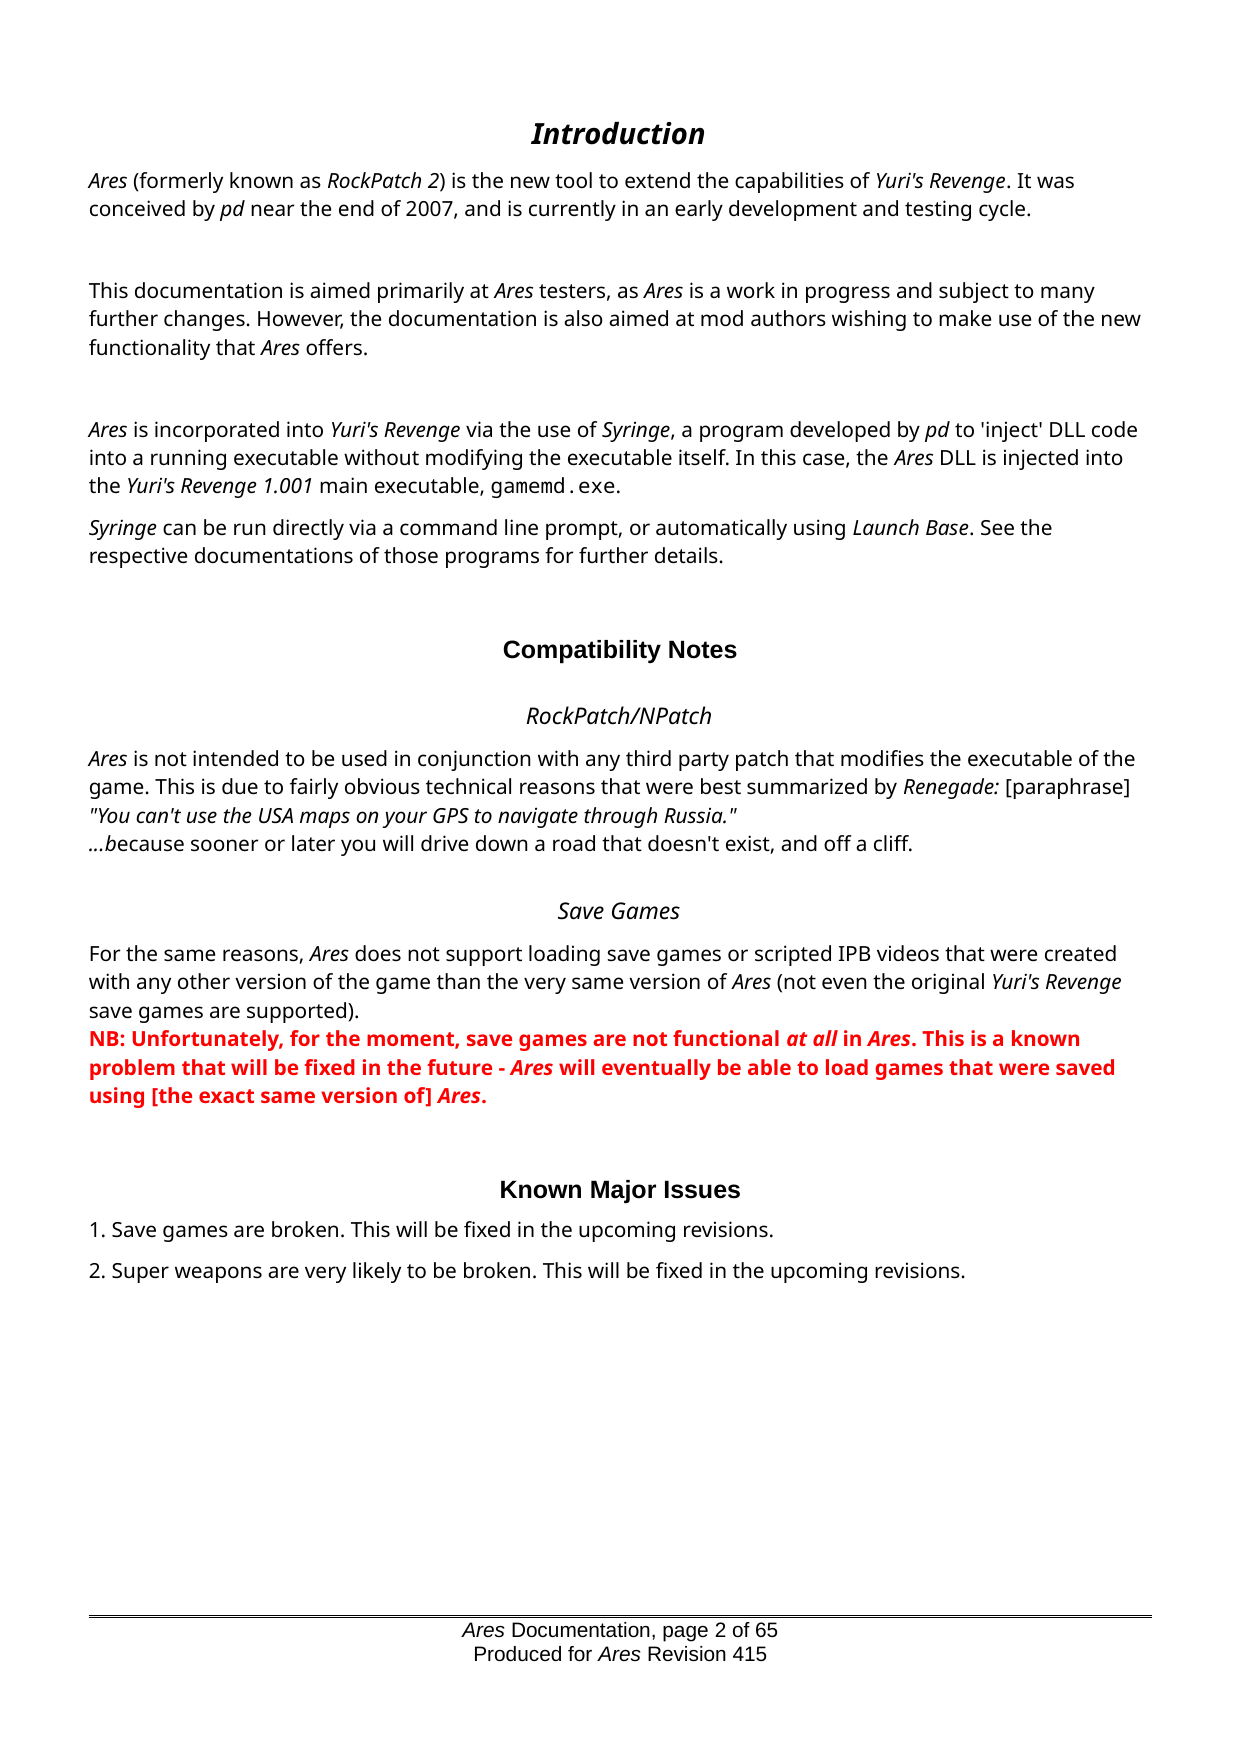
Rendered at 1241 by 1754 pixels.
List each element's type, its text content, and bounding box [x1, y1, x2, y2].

subtitle Known Major Issues [88, 1175, 1152, 1203]
subtitle Save Games [88, 895, 1152, 926]
text Ares is incorporated into Yuri's Revenge via the use of Syringe, a program developed by pd to 'inject' DLL code into a running executable without modifying the executable itself. In this case, the Ares DLL is injected into the Yuri's Revenge 1.001 main executable, gamemd.exe. [88, 415, 1152, 500]
list Super weapons are very likely to be broken. This will be fixed in the upcoming revisions. [88, 1256, 1152, 1285]
subtitle Compatibility Notes [88, 635, 1152, 663]
text This documentation is aimed primarily at Ares testers, as Ares is a work in progress and subject to many further changes. However, the documentation is also aimed at mod authors wishing to make use of the new functionality that Ares offers. [88, 276, 1152, 361]
subtitle Introduction [88, 113, 1152, 153]
text Ares is not intended to be used in conjunction with any third party patch that modifies the executable of the game. This is due to fairly obvious technical reasons that were best summarized by Renegade: [paraphrase] "You can't use the USA maps on your GPS to navigate through Russia." ...because sooner or later you will drive down a road that doesn't exist, and off a cliff. [88, 744, 1152, 858]
list Save games are broken. This will be fixed in the upcoming revisions. [88, 1215, 1152, 1244]
text Syringe can be run directly via a command line prompt, or automatically using Launch Base. See the respective documentations of those programs for further details. [88, 513, 1152, 569]
subtitle RockPatch/NPatch [88, 700, 1152, 731]
text For the same reasons, Ares does not support loading save games or scripted IPB videos that were created with any other version of the game than the very same version of Ares (not even the original Yuri's Revenge save games are supported). NB: Unfortunately, for the moment, save games are not functional at all in Ares. This is a known problem that will be fixed in the future - Ares will eventually be able to load games that were saved using [the exact same version of] Ares. [88, 939, 1152, 1109]
text Ares (formerly known as RockPatch 2) is the new tool to extend the capabilities of Yuri's Revenge. It was conceived by pd near the end of 2007, and is currently in an early development and testing cycle. [88, 166, 1152, 223]
